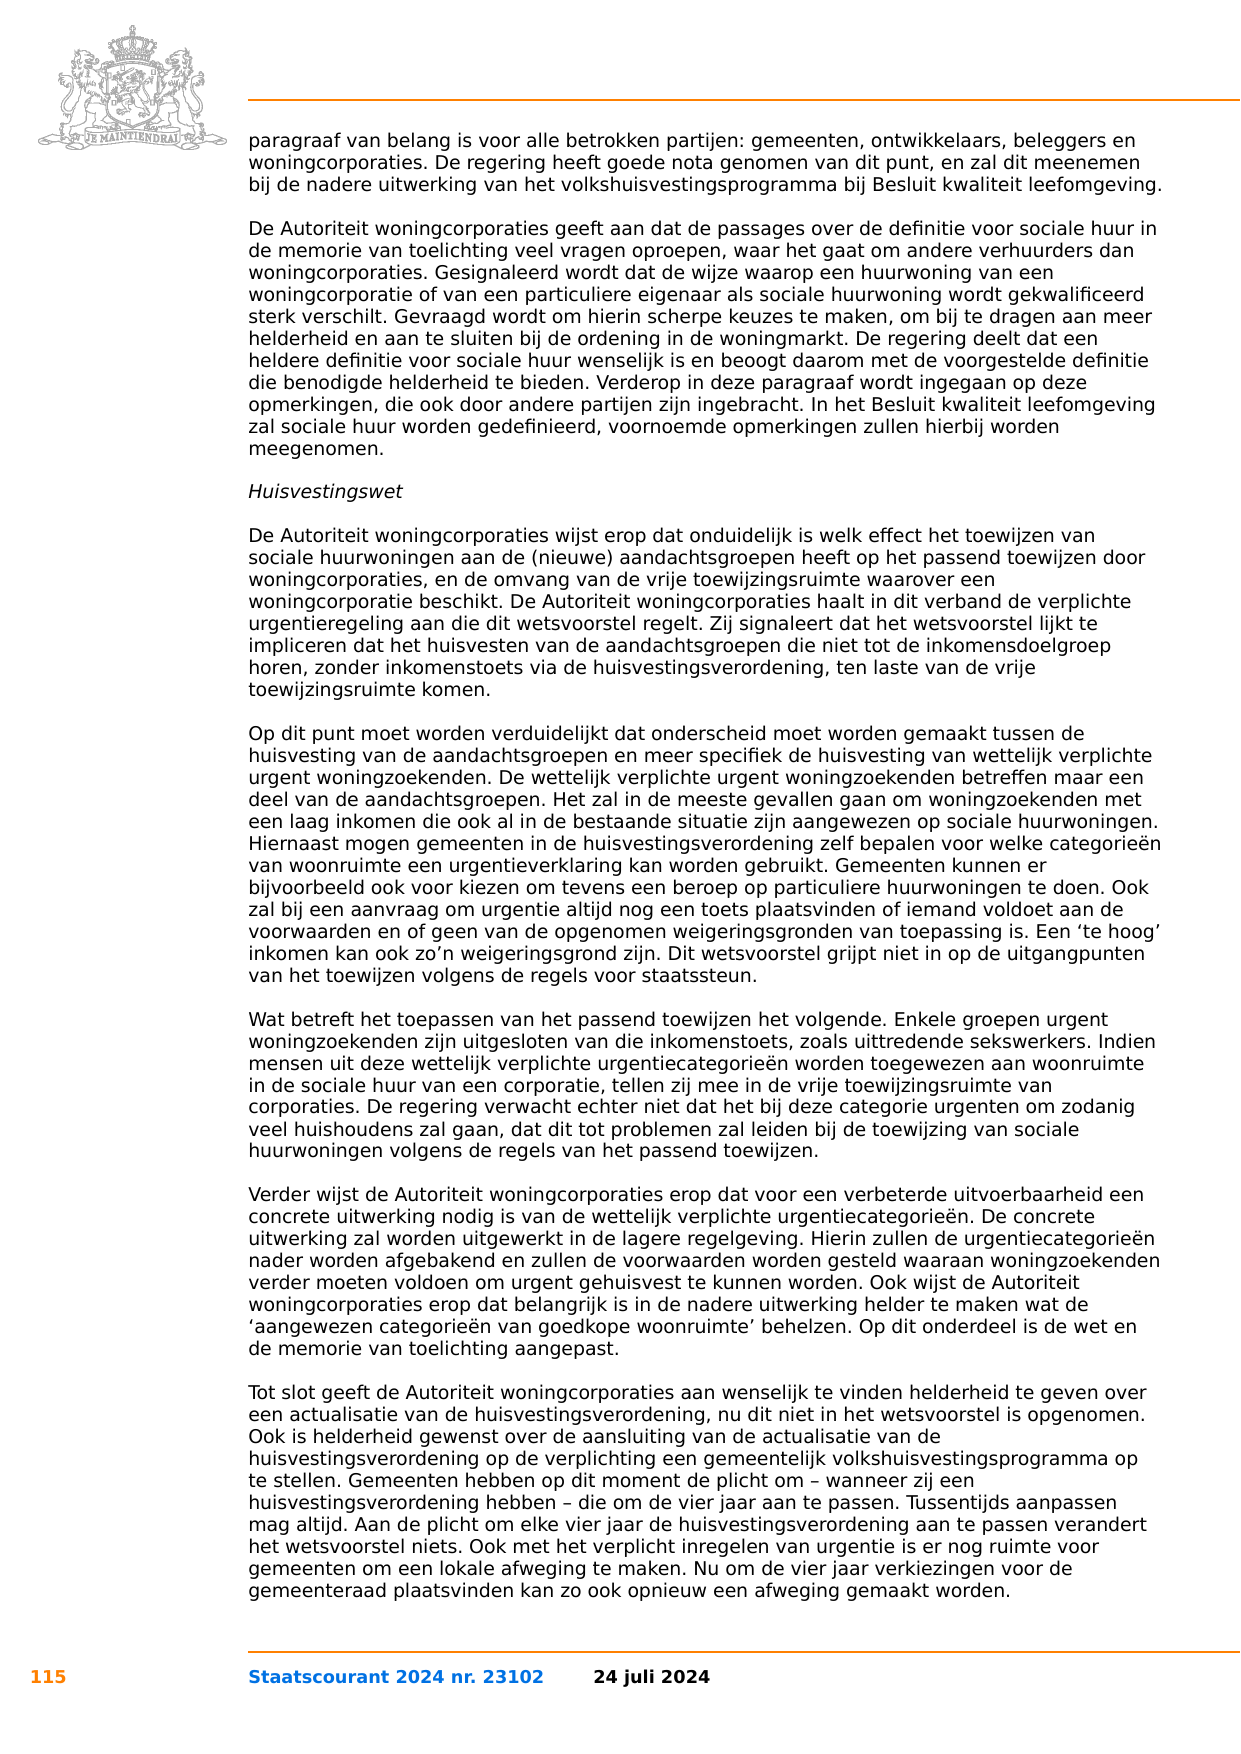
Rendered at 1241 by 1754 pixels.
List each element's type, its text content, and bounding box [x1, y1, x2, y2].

text Tot slot geeft de Autoriteit woningcorporaties aan wenselijk te vinden helderheid te geven over een actualisatie van de huisvestingsverordening, nu dit niet in het wetsvoorstel is opgenomen. Ook is helderheid gewenst over de aansluiting van de actualisatie van de huisvestingsverordening op de verplichting een gemeentelijk volkshuisvestingsprogramma op te stellen. Gemeenten hebben op dit moment de plicht om – wanneer zij een huisvestingsverordening hebben – die om de vier jaar aan te passen. Tussentijds aanpassen mag altijd. Aan de plicht om elke vier jaar de huisvestingsverordening aan te passen verandert het wetsvoorstel niets. Ook met het verplicht inregelen van urgentie is er nog ruimte voor gemeenten om een lokale afweging te maken. Nu om de vier jaar verkiezingen voor de gemeenteraad plaatsvinden kan zo ook opnieuw een afweging gemaakt worden. [248, 1382, 1163, 1602]
text Op dit punt moet worden verduidelijkt dat onderscheid moet worden gemaakt tussen de huisvesting van de aandachtsgroepen en meer specifiek de huisvesting van wettelijk verplichte urgent woningzoekenden. De wettelijk verplichte urgent woningzoekenden betreffen maar een deel van de aandachtsgroepen. Het zal in de meeste gevallen gaan om woningzoekenden met een laag inkomen die ook al in de bestaande situatie zijn aangewezen op sociale huurwoningen. Hiernaast mogen gemeenten in de huisvestingsverordening zelf bepalen voor welke categorieën van woonruimte een urgentieverklaring kan worden gebruikt. Gemeenten kunnen er bijvoorbeeld ook voor kiezen om tevens een beroep op particuliere huurwoningen te doen. Ook zal bij een aanvraag om urgentie altijd nog een toets plaatsvinden of iemand voldoet aan de voorwaarden en of geen van de opgenomen weigeringsgronden van toepassing is. Een ‘te hoog’ inkomen kan ook zo’n weigeringsgrond zijn. Dit wetsvoorstel grijpt niet in op de uitgangpunten van het toewijzen volgens de regels voor staatssteun. [248, 723, 1163, 987]
picture [38, 25, 227, 150]
text De Autoriteit woningcorporaties geeft aan dat de passages over de definitie voor sociale huur in de memorie van toelichting veel vragen oproepen, waar het gaat om andere verhuurders dan woningcorporaties. Gesignaleerd wordt dat de wijze waarop een huurwoning van een woningcorporatie of van een particuliere eigenaar als sociale huurwoning wordt gekwalificeerd sterk verschilt. Gevraagd wordt om hierin scherpe keuzes te maken, om bij te dragen aan meer helderheid en aan te sluiten bij de ordening in de woningmarkt. De regering deelt dat een heldere definitie voor sociale huur wenselijk is en beoogt daarom met de voorgestelde definitie die benodigde helderheid te bieden. Verderop in deze paragraaf wordt ingegaan op deze opmerkingen, die ook door andere partijen zijn ingebracht. In het Besluit kwaliteit leefomgeving zal sociale huur worden gedefinieerd, voornoemde opmerkingen zullen hierbij worden meegenomen. [248, 218, 1163, 459]
text Wat betreft het toepassen van het passend toewijzen het volgende. Enkele groepen urgent woningzoekenden zijn uitgesloten van die inkomenstoets, zoals uittredende sekswerkers. Indien mensen uit deze wettelijk verplichte urgentiecategorieën worden toegewezen aan woonruimte in de sociale huur van een corporatie, tellen zij mee in de vrije toewijzingsruimte van corporaties. De regering verwacht echter niet dat het bij deze categorie urgenten om zodanig veel huishoudens zal gaan, dat dit tot problemen zal leiden bij de toewijzing van sociale huurwoningen volgens de regels van het passend toewijzen. [248, 1008, 1163, 1162]
text paragraaf van belang is voor alle betrokken partijen: gemeenten, ontwikkelaars, beleggers en woningcorporaties. De regering heeft goede nota genomen van dit punt, en zal dit meenemen bij de nadere uitwerking van het volkshuisvestingsprogramma bij Besluit kwaliteit leefomgeving. [248, 130, 1163, 196]
subtitle Huisvestingswet [248, 481, 1163, 503]
text De Autoriteit woningcorporaties wijst erop dat onduidelijk is welk effect het toewijzen van sociale huurwoningen aan de (nieuwe) aandachtsgroepen heeft op het passend toewijzen door woningcorporaties, en de omvang van de vrije toewijzingsruimte waarover een woningcorporatie beschikt. De Autoriteit woningcorporaties haalt in dit verband de verplichte urgentieregeling aan die dit wetsvoorstel regelt. Zij signaleert dat het wetsvoorstel lijkt te impliceren dat het huisvesten van de aandachtsgroepen die niet tot de inkomensdoelgroep horen, zonder inkomenstoets via de huisvestingsverordening, ten laste van de vrije toewijzingsruimte komen. [248, 525, 1163, 701]
text Verder wijst de Autoriteit woningcorporaties erop dat voor een verbeterde uitvoerbaarheid een concrete uitwerking nodig is van de wettelijk verplichte urgentiecategorieën. De concrete uitwerking zal worden uitgewerkt in de lagere regelgeving. Hierin zullen de urgentiecategorieën nader worden afgebakend en zullen de voorwaarden worden gesteld waaraan woningzoekenden verder moeten voldoen om urgent gehuisvest te kunnen worden. Ook wijst de Autoriteit woningcorporaties erop dat belangrijk is in de nadere uitwerking helder te maken wat de ‘aangewezen categorieën van goedkope woonruimte’ behelzen. Op dit onderdeel is de wet en de memorie van toelichting aangepast. [248, 1184, 1163, 1360]
